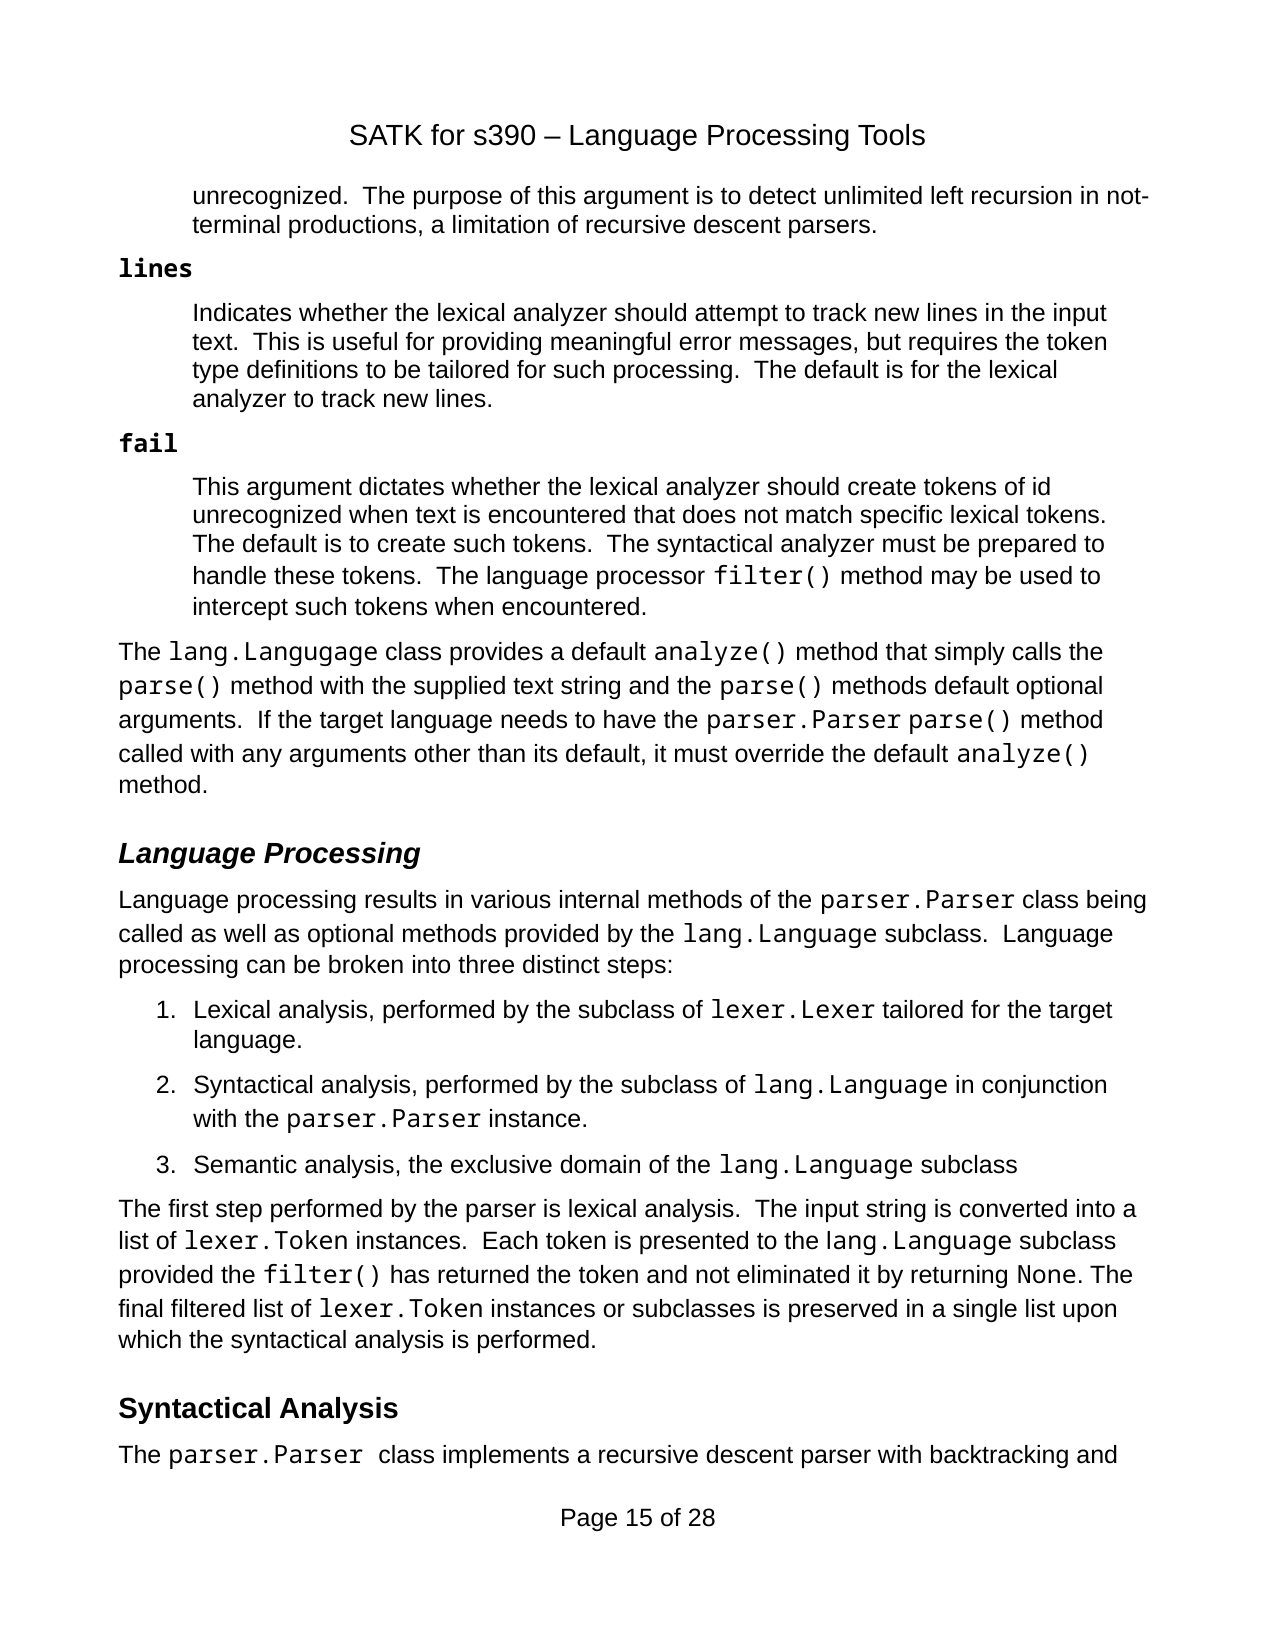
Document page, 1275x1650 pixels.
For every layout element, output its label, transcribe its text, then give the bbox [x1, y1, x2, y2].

text lines [118, 251, 1157, 285]
text The parser.Parser class implements a recursive descent parser with backtracking and [118, 1437, 1157, 1471]
text The lang.Langugage class provides a default analyze() method that simply calls the parse() method with the supplied text string and the parse() methods default optional arguments. If the target language needs to have the parser.Parser parse() method called with any arguments other than its default, it must override the default analyze() method. [118, 633, 1157, 798]
text The first step performed by the parser is lexical analysis. The input string is converted into a list of lexer.Token instances. Each token is presented to the lang.Language subclass provided the filter() has returned the token and not eliminated it by returning None. The final filtered list of lexer.Token instances or subclasses is preserved in a single list upon which the syntactical analysis is performed. [118, 1194, 1157, 1353]
text fail [118, 425, 1157, 459]
list Syntactical analysis, performed by the subclass of lang.Language in conjunction with the parser.Parser instance. [156, 1067, 1157, 1135]
subtitle Language Processing [118, 836, 1157, 869]
subtitle Syntactical Analysis [118, 1391, 1157, 1424]
list Lexical analysis, performed by the subclass of lexer.Lexer tailored for the target language. [156, 991, 1157, 1054]
text unrecognized. The purpose of this argument is to detect unlimited left recursion in not-terminal productions, a limitation of recursive descent parsers. [192, 181, 1157, 239]
text This argument dictates whether the lexical analyzer should create tokens of id unrecognized when text is encountered that does not match specific lexical tokens. The default is to create such tokens. The syntactical analyzer must be prepared to handle these tokens. The language processor filter() method may be used to intercept such tokens when encountered. [192, 472, 1157, 621]
text Language processing results in various internal methods of the parser.Parser class being called as well as optional methods provided by the lang.Language subclass. Language processing can be broken into three distinct steps: [118, 882, 1157, 979]
text Indicates whether the lexical analyzer should attempt to track new lines in the input text. This is useful for providing meaningful error messages, but requires the token type definitions to be tailored for such processing. The default is for the lexical analyzer to track new lines. [192, 298, 1157, 413]
list Semantic analysis, the exclusive domain of the lang.Language subclass [156, 1147, 1157, 1181]
